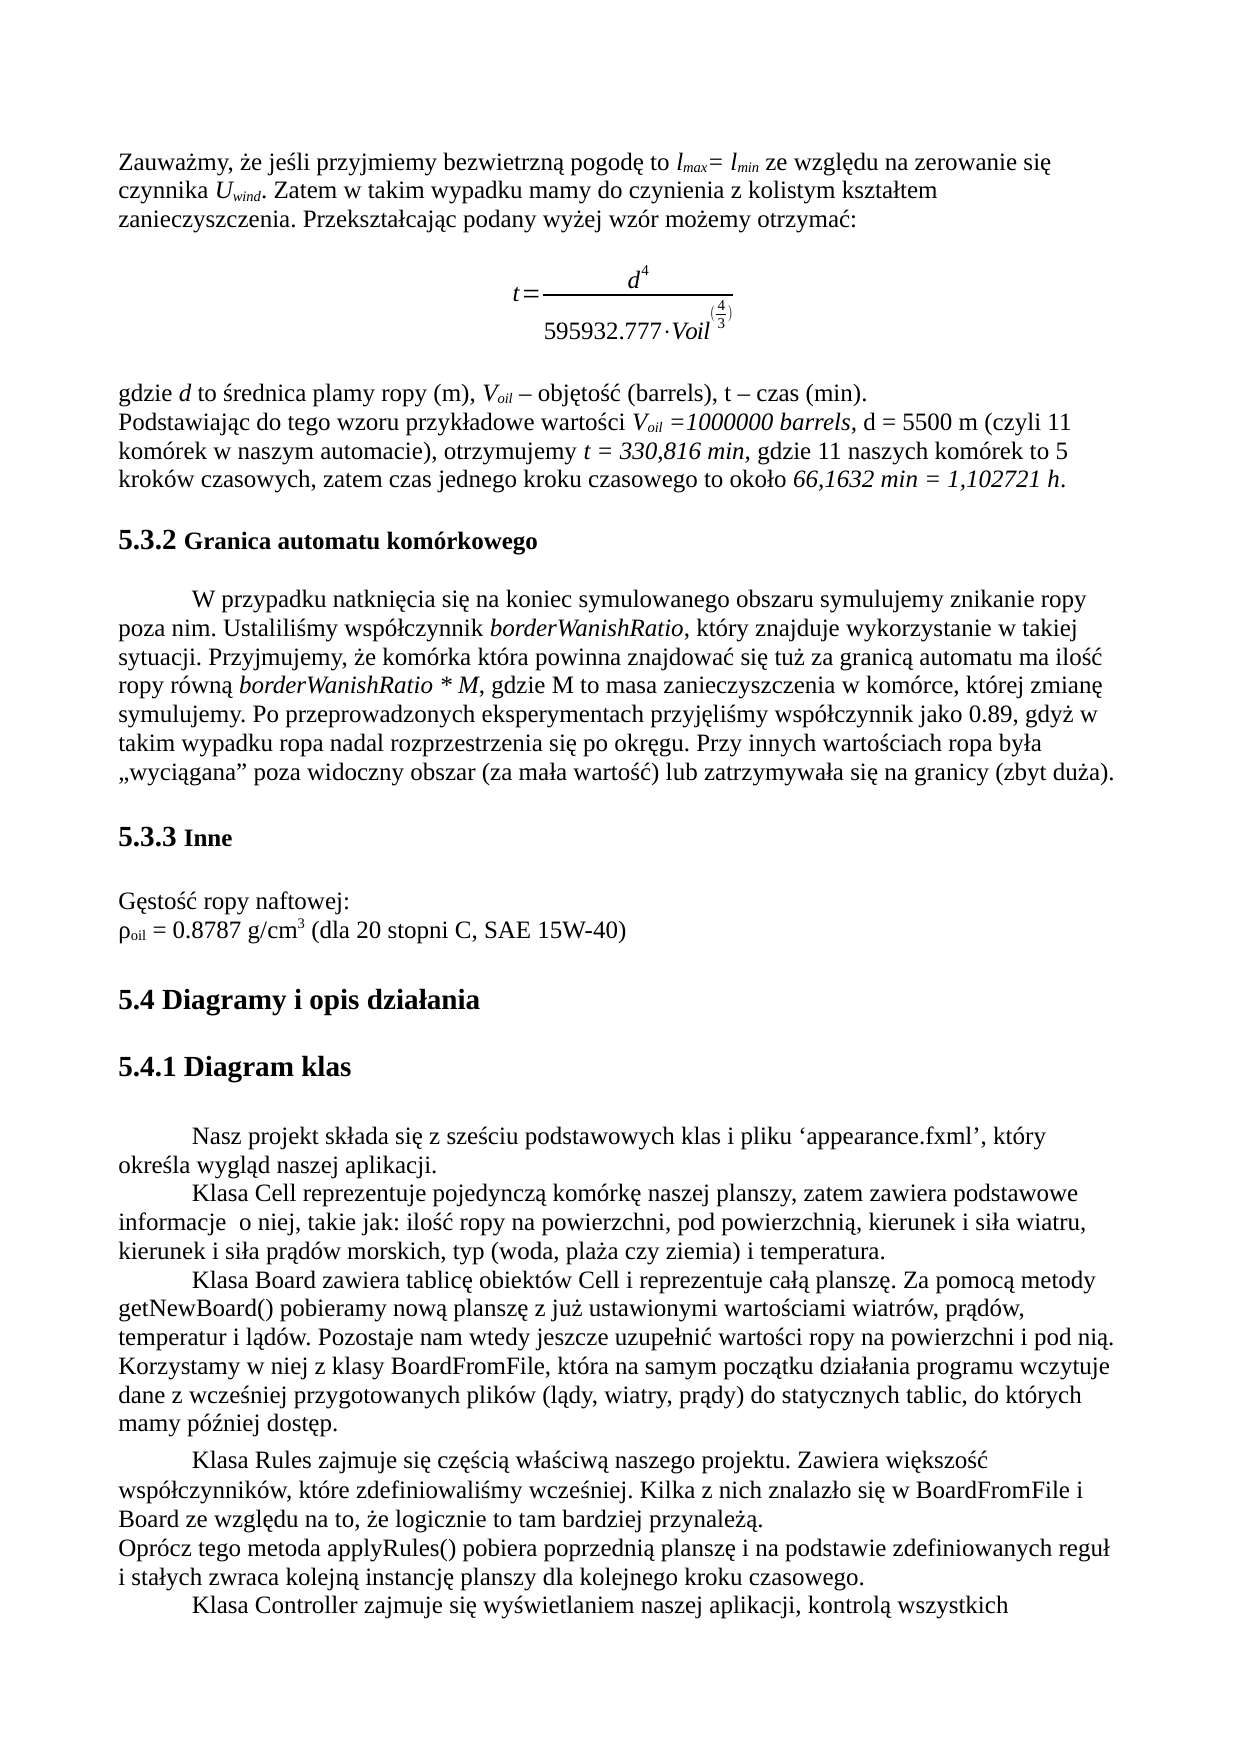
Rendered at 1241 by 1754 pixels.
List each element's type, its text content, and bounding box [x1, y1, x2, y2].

text Klasa Controller zajmuje się wyświetlaniem naszej aplikacji, kontrolą wszystkich [118, 1591, 1122, 1619]
text Oprócz tego metoda applyRules() pobiera poprzednią planszę i na podstawie zdefiniowanych reguł i stałych zwraca kolejną instancję planszy dla kolejnego kroku czasowego. [118, 1533, 1122, 1591]
text 5.3.3 Inne [118, 819, 1122, 853]
text 5.4 Diagramy i opis działania [118, 982, 1122, 1016]
text Klasa Board zawiera tablicę obiektów Cell i reprezentuje całą planszę. Za pomocą metody getNewBoard() pobieramy nową planszę z już ustawionymi wartościami wiatrów, prądów, temperatur i lądów. Pozostaje nam wtedy jeszcze uzupełnić wartości ropy na powierzchni i pod nią. Korzystamy w niej z klasy BoardFromFile, która na samym początku działania programu wczytuje dane z wcześniej przygotowanych plików (lądy, wiatry, prądy) do statycznych tablic, do których mamy później dostęp. [118, 1265, 1122, 1437]
text gdzie d to średnica plamy ropy (m), Voil – objętość (barrels), t – czas (min). [118, 378, 1122, 407]
text Podstawiając do tego wzoru przykładowe wartości Voil =1000000 barrels, d = 5500 m (czyli 11 komórek w naszym automacie), otrzymujemy t = 330,816 min, gdzie 11 naszych komórek to 5 kroków czasowych, zatem czas jednego kroku czasowego to około 66,1632 min = 1,102721 h. [118, 407, 1122, 493]
text Klasa Cell reprezentuje pojedynczą komórkę naszej planszy, zatem zawiera podstawowe informacje o niej, takie jak: ilość ropy na powierzchni, pod powierzchnią, kierunek i siła wiatru, kierunek i siła prądów morskich, typ (woda, plaża czy ziemia) i temperatura. [118, 1178, 1122, 1265]
text 5.4.1 Diagram klas [118, 1049, 1122, 1083]
text Zauważmy, że jeśli przyjmiemy bezwietrzną pogodę to lmax= lmin ze względu na zerowanie się czynnika Uwind. Zatem w takim wypadku mamy do czynienia z kolistym kształtem zanieczyszczenia. Przekształcając podany wyżej wzór możemy otrzymać: [118, 147, 1122, 233]
text Klasa Rules zajmuje się częścią właściwą naszego projektu. Zawiera większość współczynników, które zdefiniowaliśmy wcześniej. Kilka z nich znalazło się w BoardFromFile i Board ze względu na to, że logicznie to tam bardziej przynależą. [118, 1437, 1122, 1533]
text W przypadku natknięcia się na koniec symulowanego obszaru symulujemy znikanie ropy poza nim. Ustaliliśmy współczynnik borderWanishRatio, który znajduje wykorzystanie w takiej sytuacji. Przyjmujemy, że komórka która powinna znajdować się tuż za granicą automatu ma ilość ropy równą borderWanishRatio * M, gdzie M to masa zanieczyszczenia w komórce, której zmianę symulujemy. Po przeprowadzonych eksperymentach przyjęliśmy współczynnik jako 0.89, gdyż w takim wypadku ropa nadal rozprzestrzenia się po okręgu. Przy innych wartościach ropa była „wyciągana” poza widoczny obszar (za mała wartość) lub zatrzymywała się na granicy (zbyt duża). [118, 584, 1122, 786]
text Gęstość ropy naftowej: [118, 886, 1122, 915]
text ρoil = 0.8787 g/cm3 (dla 20 stopni C, SAE 15W-40) [118, 915, 1122, 944]
text Nasz projekt składa się z sześciu podstawowych klas i pliku ‘appearance.fxml’, który określa wygląd naszej aplikacji. [118, 1121, 1122, 1178]
text 5.3.2 Granica automatu komórkowego [118, 522, 1122, 556]
